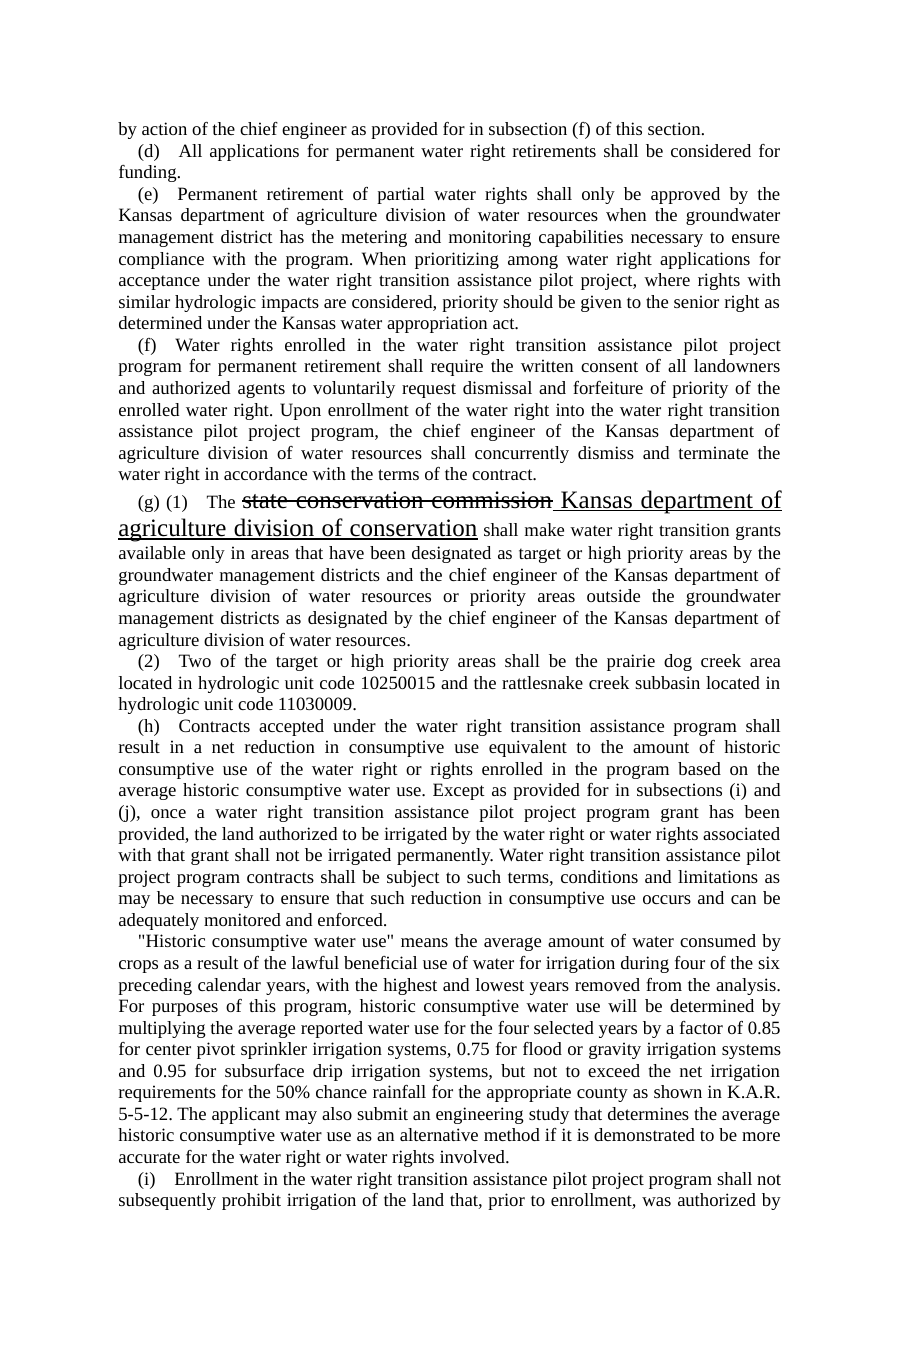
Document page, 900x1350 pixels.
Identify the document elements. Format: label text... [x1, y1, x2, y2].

text "Historic consumptive water use" means the average amount of water consumed by crops as a result of the lawful beneficial use of water for irrigation during four of the six preceding calendar years, with the highest and lowest years removed from the analysis. For purposes of this program, historic consumptive water use will be determined by multiplying the average reported water use for the four selected years by a factor of 0.85 for center pivot sprinkler irrigation systems, 0.75 for flood or gravity irrigation systems and 0.95 for subsurface drip irrigation systems, but not to exceed the net irrigation requirements for the 50% chance rainfall for the appropriate county as shown in K.A.R. 5-5-12. The applicant may also submit an engineering study that determines the average historic consumptive water use as an alternative method if it is demonstrated to be more accurate for the water right or water rights involved. [118, 930, 782, 1167]
text (h) Contracts accepted under the water right transition assistance program shall result in a net reduction in consumptive use equivalent to the amount of historic consumptive use of the water right or rights enrolled in the program based on the average historic consumptive water use. Except as provided for in subsections (i) and (j), once a water right transition assistance pilot project program grant has been provided, the land authorized to be irrigated by the water right or water rights associated with that grant shall not be irrigated permanently. Water right transition assistance pilot project program contracts shall be subject to such terms, conditions and limitations as may be necessary to ensure that such reduction in consumptive use occurs and can be adequately monitored and enforced. [118, 715, 782, 930]
text (g) (1) The state conservation commission Kansas department of agriculture division of conservation shall make water right transition grants available only in areas that have been designated as target or high priority areas by the groundwater management districts and the chief engineer of the Kansas department of agriculture division of water resources or priority areas outside the groundwater management districts as designated by the chief engineer of the Kansas department of agriculture division of water resources. [118, 485, 782, 650]
text (i) Enrollment in the water right transition assistance pilot project program shall not subsequently prohibit irrigation of the land that, prior to enrollment, was authorized by [118, 1167, 782, 1211]
text (e) Permanent retirement of partial water rights shall only be approved by the Kansas department of agriculture division of water resources when the groundwater management district has the metering and monitoring capabilities necessary to ensure compliance with the program. When prioritizing among water right applications for acceptance under the water right transition assistance pilot project, where rights with similar hydrologic impacts are considered, priority should be given to the senior right as determined under the Kansas water appropriation act. [118, 183, 782, 334]
text (2) Two of the target or high priority areas shall be the prairie dog creek area located in hydrologic unit code 10250015 and the rattlesnake creek subbasin located in hydrologic unit code 11030009. [118, 650, 782, 715]
text (f) Water rights enrolled in the water right transition assistance pilot project program for permanent retirement shall require the written consent of all landowners and authorized agents to voluntarily request dismissal and forfeiture of priority of the enrolled water right. Upon enrollment of the water right into the water right transition assistance pilot project program, the chief engineer of the Kansas department of agriculture division of water resources shall concurrently dismiss and terminate the water right in accordance with the terms of the contract. [118, 334, 782, 485]
text (d) All applications for permanent water right retirements shall be considered for funding. [118, 140, 782, 183]
text by action of the chief engineer as provided for in subsection (f) of this section. [118, 118, 782, 140]
